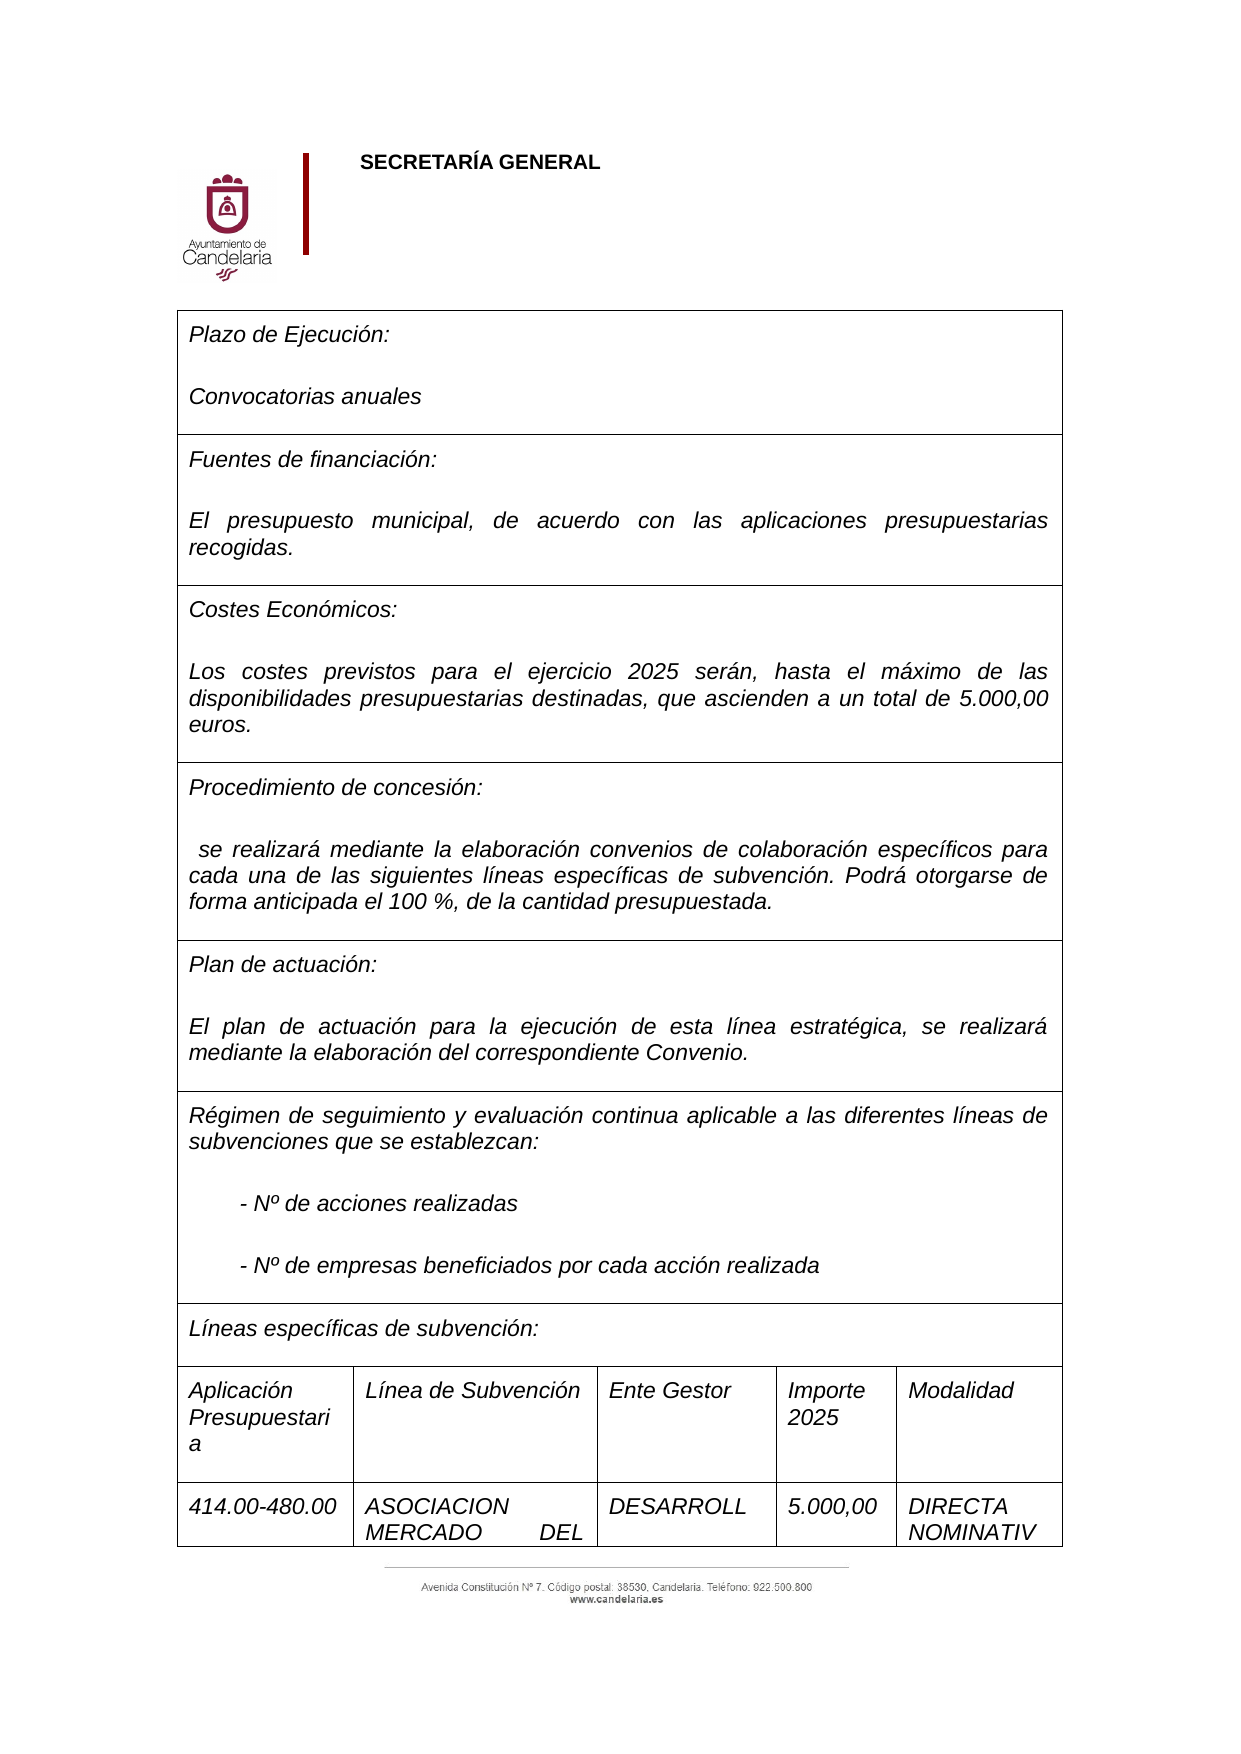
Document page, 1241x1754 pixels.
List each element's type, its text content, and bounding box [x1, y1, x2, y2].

table_cell 414.00-480.00 [178, 1483, 353, 1546]
table_cell DIRECTA NOMINATIV [897, 1483, 1062, 1546]
table_cell Procedimiento de concesión: se realizará mediante la elaboración convenios de colaboración específicos para cada una de las siguientes líneas específicas de subvención. Podrá otorgarse de forma anticipada el 100 %, de la cantidad presupuestada. [178, 763, 1062, 939]
table_cell Ente Gestor [598, 1367, 776, 1482]
table_cell Modalidad [897, 1367, 1062, 1482]
table_cell Costes Económicos: Los costes previstos para el ejercicio 2025 serán, hasta el máximo de las disponibilidades presupuestarias destinadas, que ascienden a un total de 5.000,00 euros. [178, 586, 1062, 762]
table_cell Plazo de Ejecución: Convocatorias anuales [178, 311, 1062, 434]
table_cell 5.000,00 [777, 1483, 896, 1546]
table_cell Fuentes de financiación: El presupuesto municipal, de acuerdo con las aplicaciones presupuestarias recogidas. [178, 435, 1062, 585]
table_cell Línea de Subvención [354, 1367, 597, 1482]
table_cell Régimen de seguimiento y evaluación continua aplicable a las diferentes líneas de subvenciones que se establezcan: - Nº de acciones realizadas - Nº de empresas beneficiados por cada acción realizada [178, 1092, 1062, 1303]
table_cell Plan de actuación: El plan de actuación para la ejecución de esta línea estratégica, se realizará mediante la elaboración del correspondiente Convenio. [178, 941, 1062, 1091]
table_cell Aplicación Presupuestaria [178, 1367, 353, 1482]
table_cell DESARROLL [598, 1483, 776, 1546]
table_cell Importe 2025 [777, 1367, 896, 1482]
table_cell Líneas específicas de subvención: [178, 1304, 1062, 1366]
table_cell ASOCIACION MERCADO DEL [354, 1483, 597, 1546]
